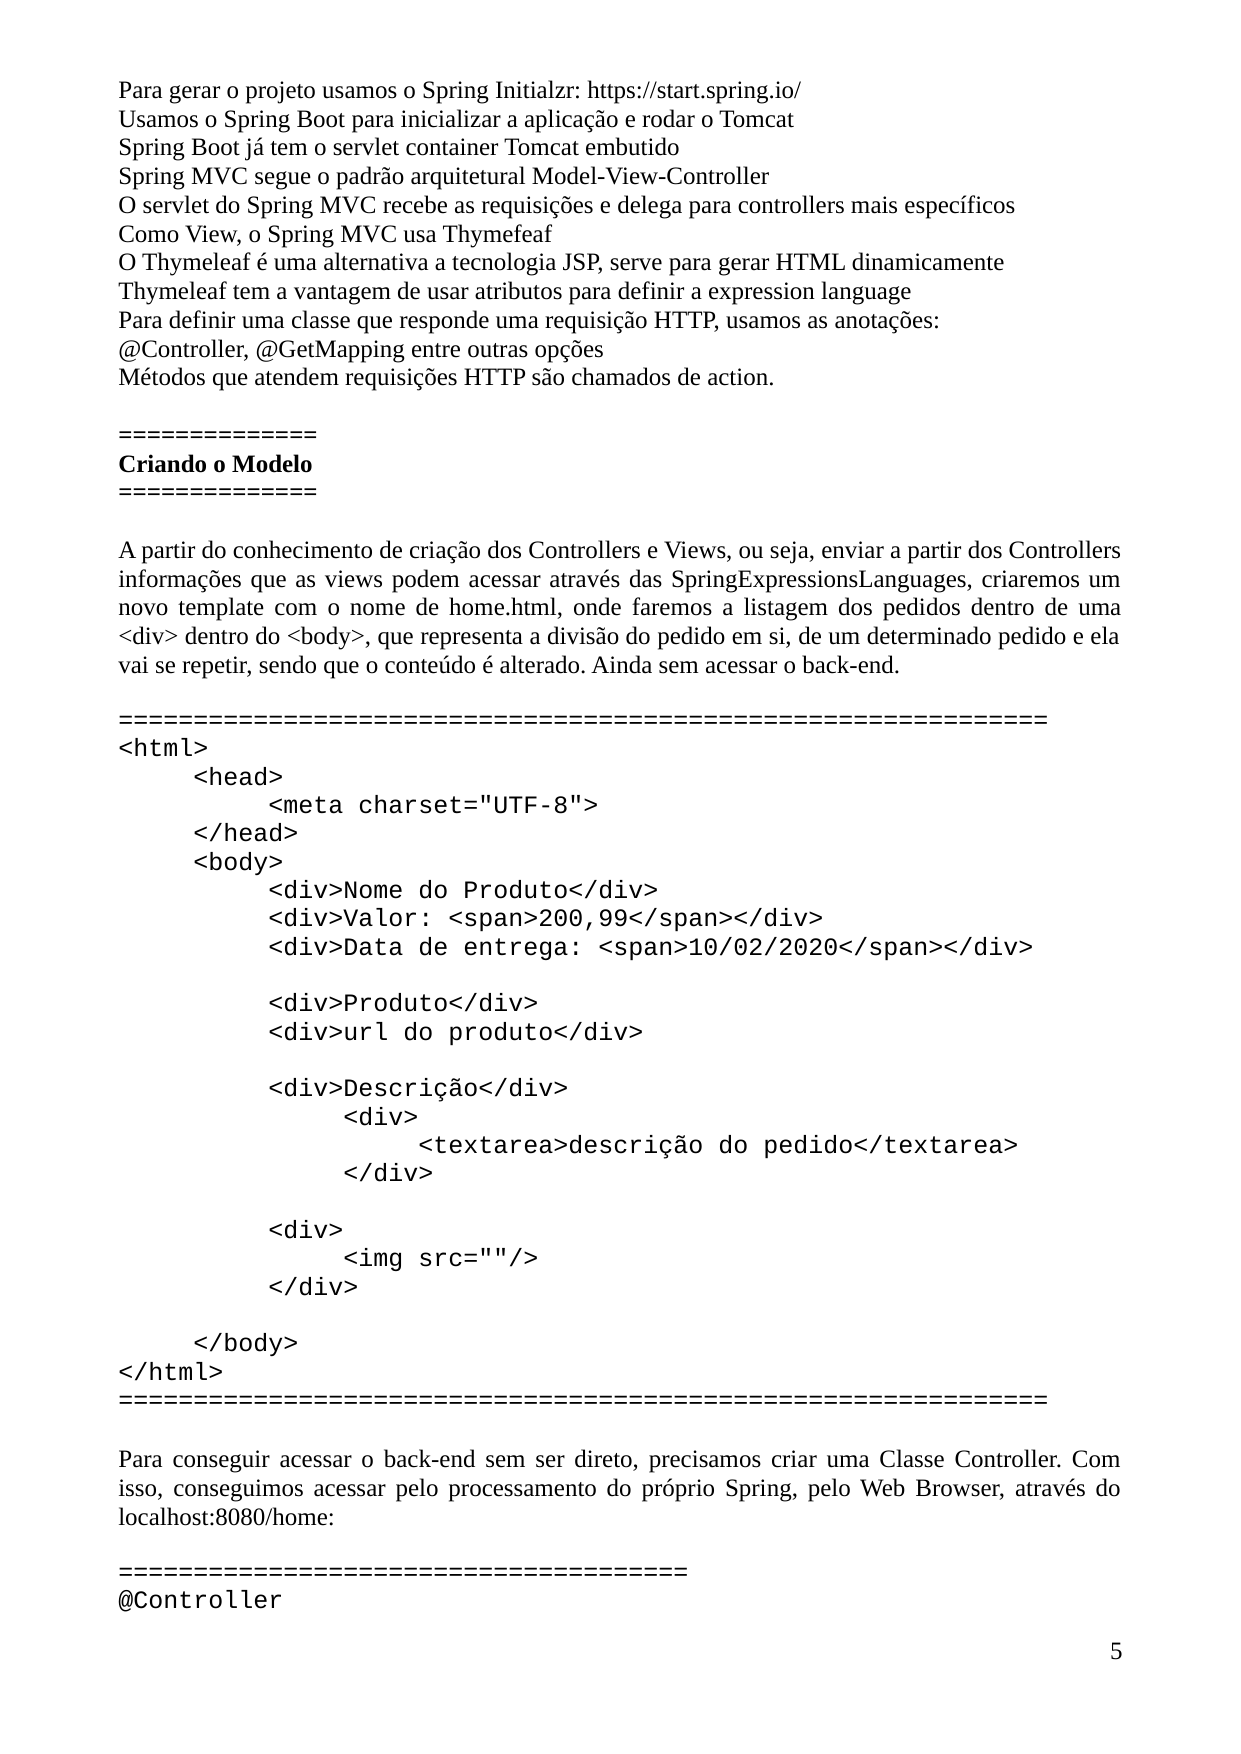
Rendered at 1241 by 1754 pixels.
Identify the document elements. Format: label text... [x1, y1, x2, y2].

text <div>Descrição</div> [118, 1076, 1122, 1104]
text @Controller [118, 1588, 1122, 1616]
text Spring MVC segue o padrão arquitetural Model-View-Controller [118, 161, 1122, 190]
text <div>Nome do Produto</div> [118, 877, 1122, 906]
text <meta charset="UTF-8"> [118, 792, 1122, 821]
text <div> [118, 1104, 1122, 1132]
text A partir do conhecimento de criação dos Controllers e Views, ou seja, enviar a partir dos Controllers informações que as views podem acessar através das SpringExpressionsLanguages, criaremos um novo template com o nome de home.html, onde faremos a listagem dos pedidos dentro de uma <div> dentro do <body>, que representa a divisão do pedido em si, de um determinado pedido e ela vai se repetir, sendo que o conteúdo é alterado. Ainda sem acessar o back-end. [118, 535, 1122, 679]
text Para definir uma classe que responde uma requisição HTTP, usamos as anotações: [118, 305, 1122, 334]
text ============== [118, 477, 1122, 506]
text <img src=""/> [118, 1246, 1122, 1274]
text Para gerar o projeto usamos o Spring Initialzr: https://start.spring.io/ [118, 75, 1122, 104]
text <div>Valor: <span>200,99</span></div> [118, 906, 1122, 934]
text <textarea>descrição do pedido</textarea> [118, 1132, 1122, 1161]
text O servlet do Spring MVC recebe as requisições e delega para controllers mais específicos [118, 190, 1122, 219]
text O Thymeleaf é uma alternativa a tecnologia JSP, serve para gerar HTML dinamicamente [118, 247, 1122, 276]
text <div>url do produto</div> [118, 1019, 1122, 1047]
text Thymeleaf tem a vantagem de usar atributos para definir a expression language [118, 276, 1122, 305]
text Como View, o Spring MVC usa Thymefeaf [118, 219, 1122, 247]
text </head> [118, 821, 1122, 849]
text @Controller, @GetMapping entre outras opções [118, 334, 1122, 362]
text <head> [118, 764, 1122, 792]
text ====================================== [118, 1559, 1122, 1588]
text </div> [118, 1274, 1122, 1302]
text ============================================================== [118, 1387, 1122, 1416]
text <html> [118, 736, 1122, 764]
text Spring Boot já tem o servlet container Tomcat embutido [118, 132, 1122, 161]
text </body> [118, 1331, 1122, 1359]
text ============== [118, 420, 1122, 449]
text <div>Data de entrega: <span>10/02/2020</span></div> [118, 934, 1122, 962]
text Para conseguir acessar o back-end sem ser direto, precisamos criar uma Classe Controller. Com isso, conseguimos acessar pelo processamento do próprio Spring, pelo Web Browser, através do localhost:8080/home: [118, 1444, 1122, 1531]
text Criando o Modelo [118, 449, 1122, 477]
text <body> [118, 849, 1122, 877]
text </html> [118, 1359, 1122, 1387]
text </div> [118, 1161, 1122, 1189]
text Métodos que atendem requisições HTTP são chamados de action. [118, 362, 1122, 391]
text Usamos o Spring Boot para inicializar a aplicação e rodar o Tomcat [118, 104, 1122, 132]
text <div>Produto</div> [118, 991, 1122, 1019]
text <div> [118, 1217, 1122, 1246]
text ============================================================== [118, 707, 1122, 736]
